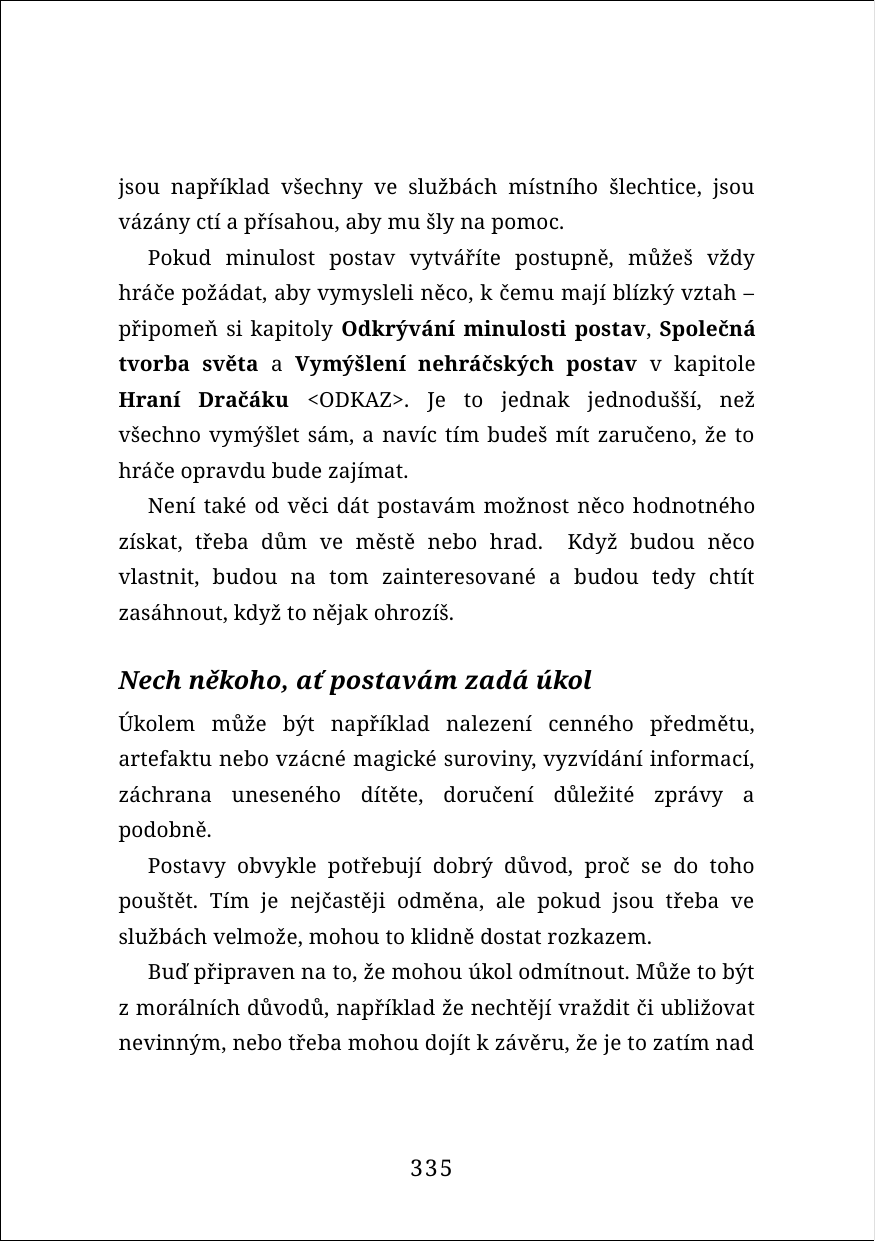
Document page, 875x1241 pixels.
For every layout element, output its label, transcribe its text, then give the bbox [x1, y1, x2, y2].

subtitle Nech někoho, ať postavám zadá úkol [118, 663, 756, 697]
text Úkolem může být například nalezení cenného předmětu, artefaktu nebo vzácné magické suroviny, vyzvídání informací, záchrana uneseného dítěte, doručení důležité zprávy a podobně. Postavy obvykle potřebují dobrý důvod, proč se do toho pouštět. Tím je nejčastěji odměna, ale pokud jsou třeba ve službách velmože, mohou to klidně dostat rozkazem. Buď připraven na to, že mohou úkol odmítnout. Může to být z morálních důvodů, například že nechtějí vraždit či ubližovat nevinným, nebo třeba mohou dojít k závěru, že je to zatím nad [118, 709, 756, 1057]
text jsou například všechny ve službách místního šlechtice, jsou vázány ctí a přísahou, aby mu šly na pomoc. Pokud minulost postav vytváříte postupně, můžeš vždy hráče požádat, aby vymysleli něco, k čemu mají blízký vztah – připomeň si kapitoly Odkrývání minulosti postav, Společná tvorba světa a Vymýšlení nehráčských postav v kapitole Hraní Dračáku <ODKAZ>. Je to jednak jednodušší, než všechno vymýšlet sám, a navíc tím budeš mít zaručeno, že to hráče opravdu bude zajímat. Není také od věci dát postavám možnost něco hodnotného získat, třeba dům ve městě nebo hrad. Když budou něco vlastnit, budou na tom zainteresované a budou tedy chtít zasáhnout, když to nějak ohrozíš. [118, 172, 756, 626]
